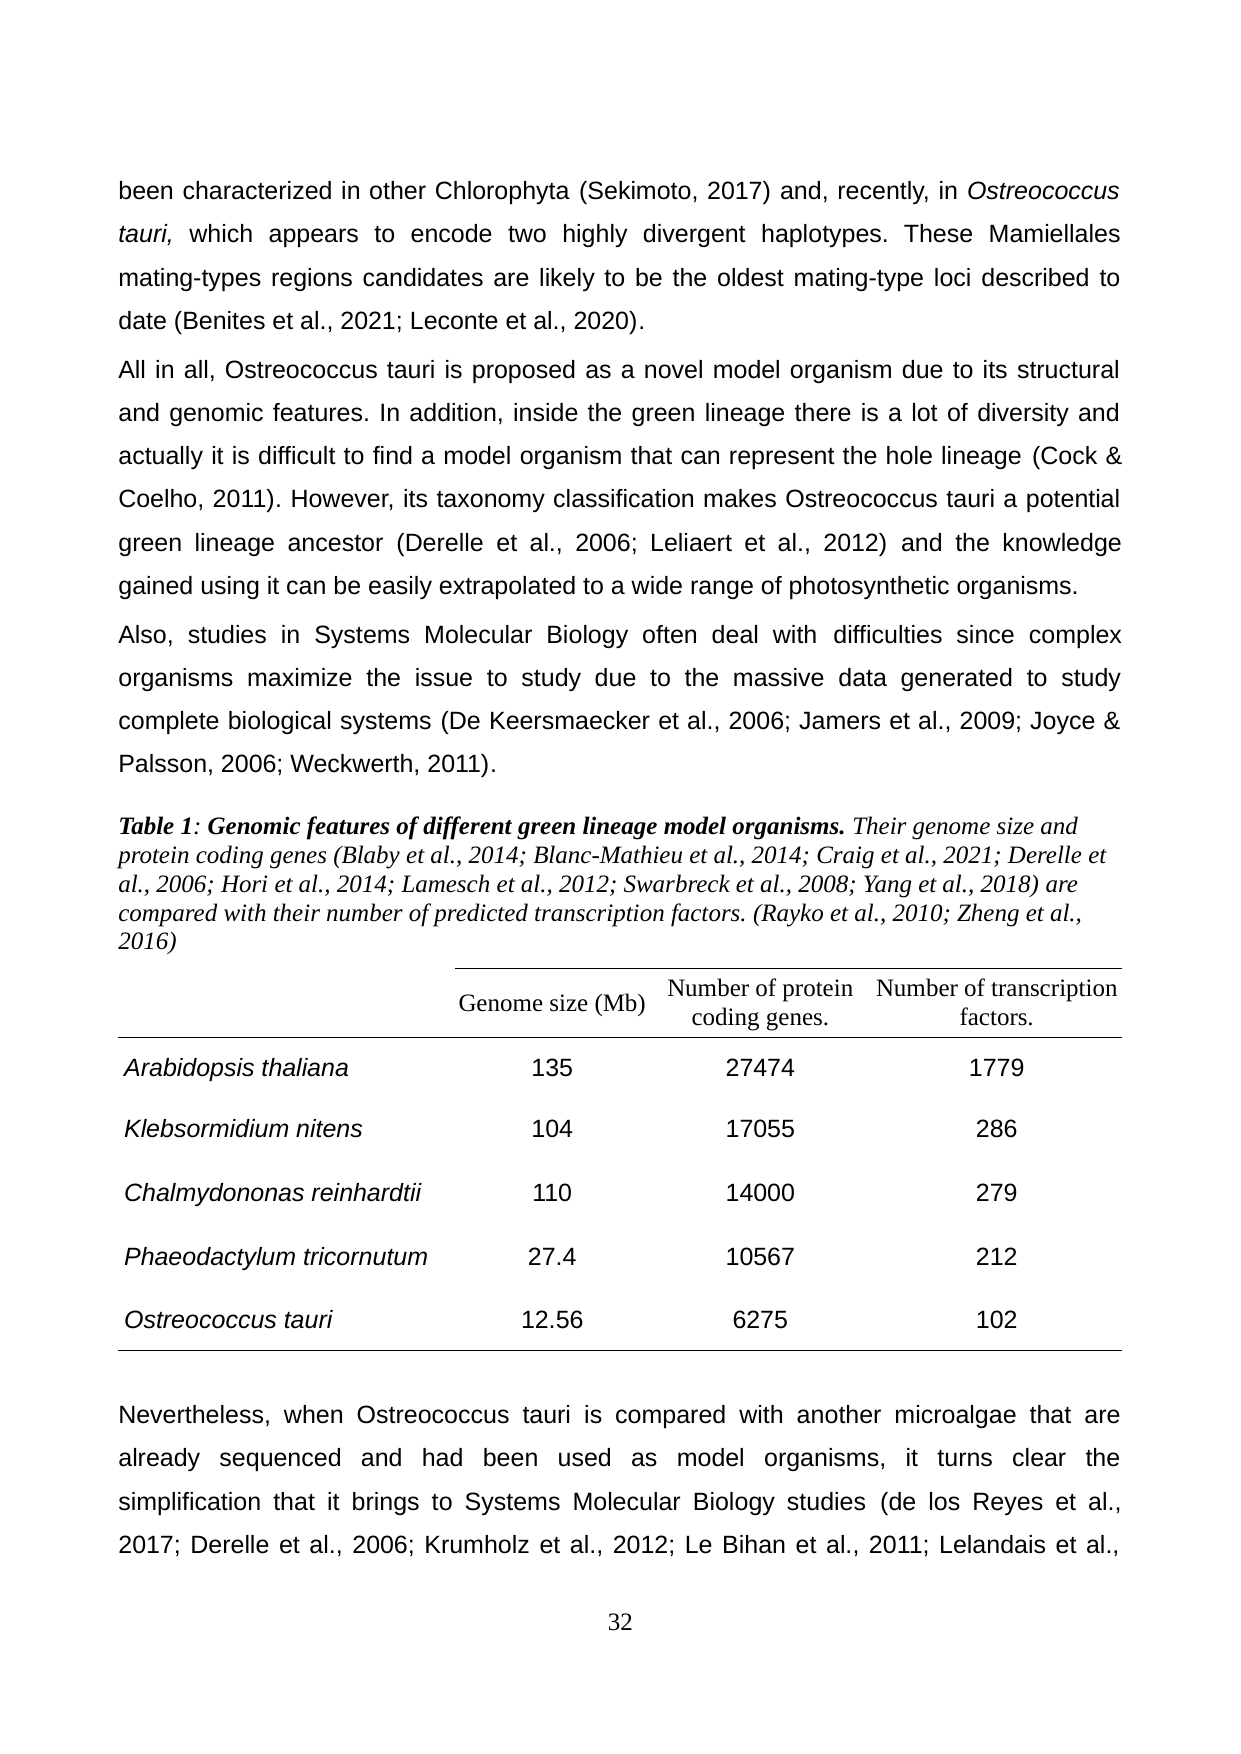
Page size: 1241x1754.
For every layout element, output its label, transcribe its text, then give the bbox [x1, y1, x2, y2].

table_cell 6275 [649, 1289, 871, 1350]
table_cell 12.56 [455, 1289, 649, 1350]
table_cell 110 [455, 1161, 649, 1225]
table_cell 10567 [649, 1225, 871, 1289]
table_header Number of protein coding genes. [649, 969, 871, 1037]
table_cell 212 [871, 1225, 1122, 1289]
table_cell 104 [455, 1097, 649, 1161]
table_cell Ostreococcus tauri [118, 1289, 455, 1350]
table_header Number of transcription factors. [871, 969, 1122, 1037]
text been characterized in other Chlorophyta (Sekimoto, 2017)⁠ and, recently, in Ostreococcus tauri, which appears to encode two highly divergent haplotypes. These Mamiellales mating-types regions candidates are likely to be the oldest mating-type loci described to date (Benites et al., 2021; Leconte et al., 2020)⁠. [118, 176, 1122, 334]
table_cell 27.4 [455, 1225, 649, 1289]
table_cell 1779 [871, 1038, 1122, 1097]
table_cell 17055 [649, 1097, 871, 1161]
text Also, studies in Systems Molecular Biology often deal with difficulties since complex organisms maximize the issue to study due to the massive data generated to study complete biological systems (De Keersmaecker et al., 2006; Jamers et al., 2009; Joyce & Palsson, 2006; Weckwerth, 2011)⁠. [118, 620, 1122, 778]
table_cell 286 [871, 1097, 1122, 1161]
table_header [118, 968, 455, 1037]
text Nevertheless, when Ostreococcus tauri is compared with another microalgae that are already sequenced and had been used as model organisms, it turns clear the simplification that it brings to Systems Molecular Biology studies (de los Reyes et al., 2017; Derelle et al., 2006; Krumholz et al., 2012; Le Bihan et al., 2011; Lelandais et al., [118, 1400, 1122, 1558]
text All in all, Ostreococcus tauri is proposed as a novel model organism due to its structural and genomic features. In addition, inside the green lineage there is a lot of diversity and actually it is difficult to find a model organism that can represent the hole lineage (Cock & Coelho, 2011)⁠. However, its taxonomy classification makes Ostreococcus tauri a potential green lineage ancestor (Derelle et al., 2006; Leliaert et al., 2012)⁠ and the knowledge gained using it can be easily extrapolated to a wide range of photosynthetic organisms. [118, 355, 1122, 599]
table_cell 14000 [649, 1161, 871, 1225]
table_cell Chalmydononas reinhardtii [118, 1161, 455, 1225]
table_cell 279 [871, 1161, 1122, 1225]
table_cell 135 [455, 1038, 649, 1097]
table_header Genome size (Mb) [455, 969, 649, 1037]
table_cell Phaeodactylum tricornutum [118, 1225, 455, 1289]
table_cell 102 [871, 1289, 1122, 1350]
text Table 1: Genomic features of different green lineage model organisms. Their genome size and protein coding genes (Blaby et al., 2014; Blanc-Mathieu et al., 2014; Craig et al., 2021; Derelle et al., 2006; Hori et al., 2014; Lamesch et al., 2012; Swarbreck et al., 2008; Yang et al., 2018)⁠ are compared with their number of predicted transcription factors. (Rayko et al., 2010; Zheng et al., 2016)⁠ [118, 811, 1122, 955]
table_cell 27474 [649, 1038, 871, 1097]
table_cell Arabidopsis thaliana [118, 1038, 455, 1097]
table_cell Klebsormidium nitens [118, 1097, 455, 1161]
